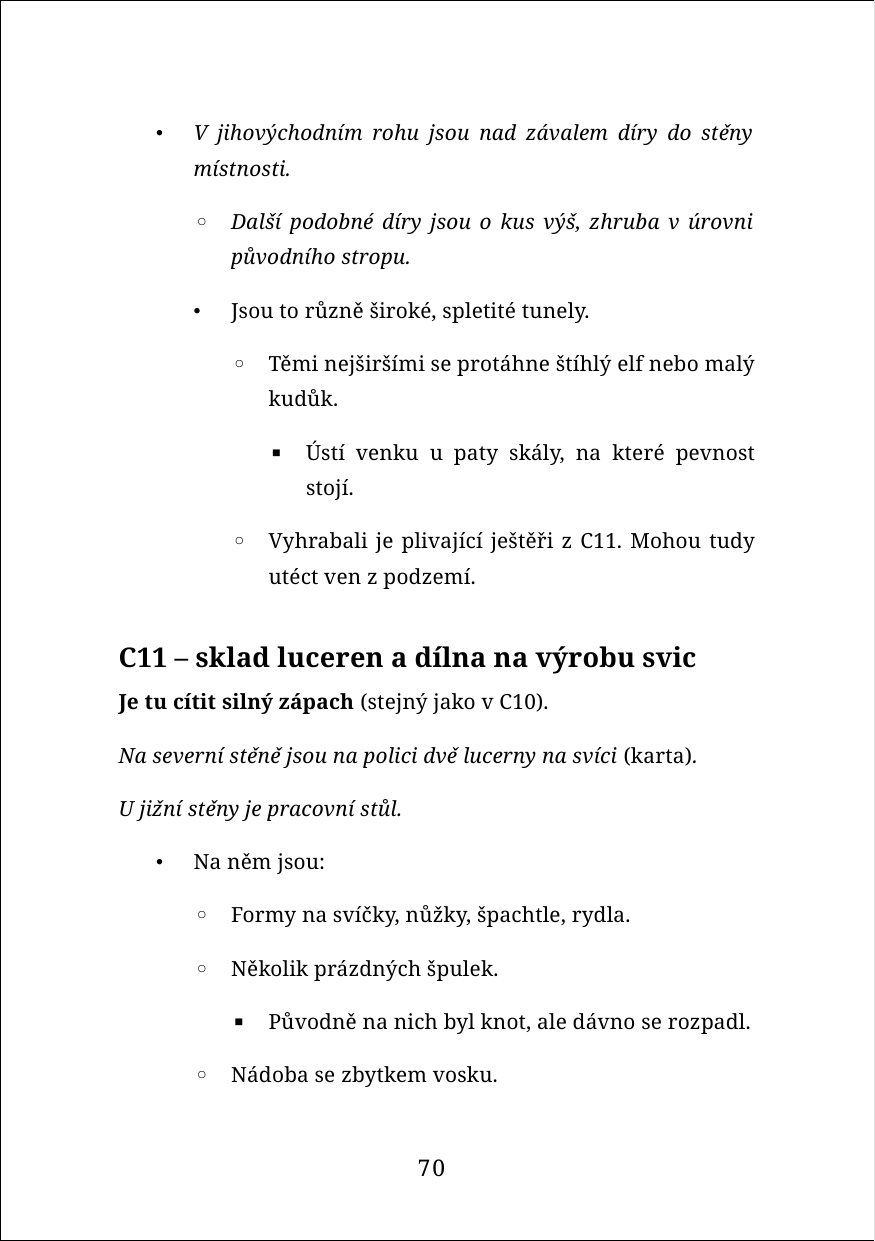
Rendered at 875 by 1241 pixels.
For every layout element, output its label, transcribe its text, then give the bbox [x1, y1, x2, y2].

text Na severní stěně jsou na polici dvě lucerny na svíci (karta). [118, 741, 756, 769]
text U jižní stěny je pracovní stůl. [118, 794, 756, 822]
list Vyhrabali je plivající ještěři z C11. Mohou tudy utéct ven z podzemí. [231, 526, 756, 590]
list Ústí venku u paty skály, na které pevnost stojí. [268, 438, 756, 502]
list Těmi nejširšími se protáhne štíhlý elf nebo malý kudůk. [231, 349, 756, 413]
list V jihovýchodním rohu jsou nad závalem díry do stěny místnosti. [156, 118, 756, 182]
list Na něm jsou: [156, 847, 756, 876]
list Několik prázdných špulek. [193, 954, 756, 982]
list Jsou to různě široké, spletité tunely. [193, 296, 756, 324]
subtitle C11 – sklad luceren a dílna na výrobu svic [118, 639, 756, 676]
text Je tu cítit silný zápach (stejný jako v C10). [118, 687, 756, 716]
list Formy na svíčky, nůžky, špachtle, rydla. [193, 900, 756, 929]
list Nádoba se zbytkem vosku. [193, 1060, 756, 1088]
list Další podobné díry jsou o kus výš, zhruba v úrovni původního stropu. [193, 207, 756, 271]
list Původně na nich byl knot, ale dávno se rozpadl. [231, 1007, 756, 1035]
